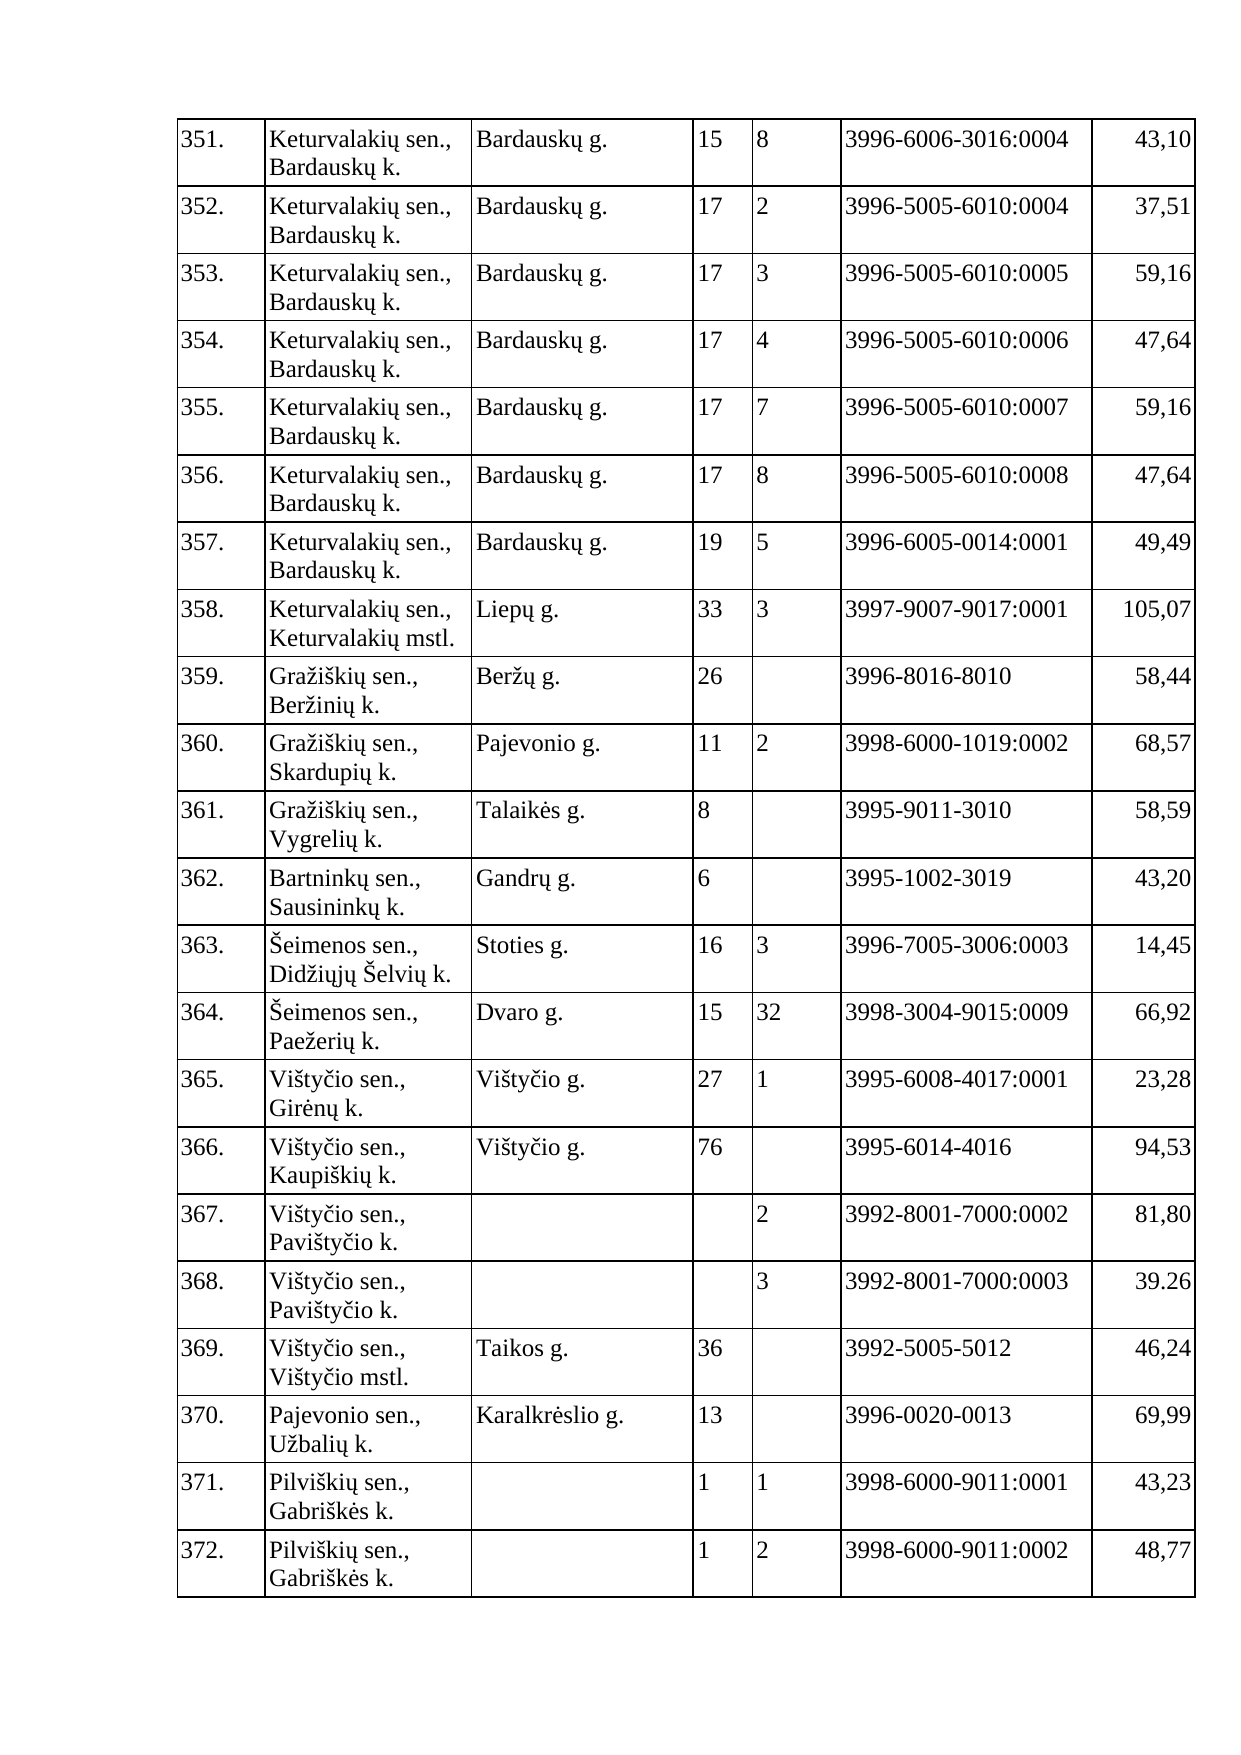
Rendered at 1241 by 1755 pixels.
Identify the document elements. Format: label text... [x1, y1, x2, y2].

table_cell 48,77 [1093, 1531, 1194, 1596]
table_cell 3998-6000-9011:0002 [842, 1531, 1091, 1596]
table_cell Keturvalakių sen., Bardauskų k. [266, 523, 471, 588]
table_cell 3 [753, 590, 840, 656]
table_cell 4 [753, 321, 840, 387]
table_cell 17 [694, 456, 752, 521]
table_cell [472, 1262, 692, 1327]
table_cell 94,53 [1093, 1128, 1194, 1193]
table_cell Gandrų g. [472, 859, 692, 924]
table_cell 353. [178, 254, 264, 320]
table_cell 26 [694, 657, 752, 723]
table_cell 33 [694, 590, 752, 656]
table_cell 69,99 [1093, 1396, 1194, 1462]
table_cell 105,07 [1093, 590, 1194, 656]
table_cell 372. [178, 1531, 264, 1596]
table_cell [753, 792, 840, 857]
table_cell [472, 1195, 692, 1260]
table_cell [753, 1396, 840, 1462]
table_cell Liepų g. [472, 590, 692, 656]
table_cell Talaikės g. [472, 792, 692, 857]
table_cell 43,23 [1093, 1463, 1194, 1529]
table_cell 66,92 [1093, 993, 1194, 1059]
table_cell Keturvalakių sen., Bardauskų k. [266, 187, 471, 252]
table_cell 3996-5005-6010:0008 [842, 456, 1091, 521]
table_cell 371. [178, 1463, 264, 1529]
table_cell 3995-6014-4016 [842, 1128, 1091, 1193]
table_cell Stoties g. [472, 926, 692, 992]
table_cell Keturvalakių sen., Bardauskų k. [266, 388, 471, 454]
table_cell Vištyčio sen., Vištyčio mstl. [266, 1329, 471, 1395]
table_cell Pajevonio sen., Užbalių k. [266, 1396, 471, 1462]
table_cell Vištyčio sen., Pavištyčio k. [266, 1195, 471, 1260]
table_cell 3995-9011-3010 [842, 792, 1091, 857]
table_cell [694, 1195, 752, 1260]
table_cell Keturvalakių sen., Bardauskų k. [266, 321, 471, 387]
table_cell Bartninkų sen., Sausininkų k. [266, 859, 471, 924]
table_cell Beržų g. [472, 657, 692, 723]
table_cell 363. [178, 926, 264, 992]
table_cell 3998-6000-1019:0002 [842, 725, 1091, 790]
table_cell 359. [178, 657, 264, 723]
table_cell Vištyčio g. [472, 1128, 692, 1193]
table_cell 2 [753, 725, 840, 790]
table_cell 1 [753, 1463, 840, 1529]
table_cell Bardauskų g. [472, 523, 692, 588]
table_cell Vištyčio sen., Pavištyčio k. [266, 1262, 471, 1327]
table_cell 3996-5005-6010:0007 [842, 388, 1091, 454]
table_cell 11 [694, 725, 752, 790]
table_cell Bardauskų g. [472, 187, 692, 252]
table_cell 39.26 [1093, 1262, 1194, 1327]
table_cell 361. [178, 792, 264, 857]
table_cell 1 [753, 1060, 840, 1126]
table_cell 368. [178, 1262, 264, 1327]
table_cell 3996-5005-6010:0006 [842, 321, 1091, 387]
table_cell 3992-8001-7000:0002 [842, 1195, 1091, 1260]
table_cell 3 [753, 1262, 840, 1327]
table_cell Vištyčio sen., Kaupiškių k. [266, 1128, 471, 1193]
table_cell Dvaro g. [472, 993, 692, 1059]
table_cell Gražiškių sen., Skardupių k. [266, 725, 471, 790]
table_cell 13 [694, 1396, 752, 1462]
table_cell 367. [178, 1195, 264, 1260]
table_cell 3997-9007-9017:0001 [842, 590, 1091, 656]
table_cell 43,10 [1093, 120, 1194, 185]
table_cell Gražiškių sen., Beržinių k. [266, 657, 471, 723]
table_cell 59,16 [1093, 254, 1194, 320]
table_cell 1 [694, 1531, 752, 1596]
table_cell 43,20 [1093, 859, 1194, 924]
table_cell 351. [178, 120, 264, 185]
table_cell 17 [694, 321, 752, 387]
table_cell [753, 657, 840, 723]
table_cell 2 [753, 187, 840, 252]
table_cell 8 [694, 792, 752, 857]
table_cell 17 [694, 254, 752, 320]
table_cell 358. [178, 590, 264, 656]
table_cell [472, 1531, 692, 1596]
table_cell 357. [178, 523, 264, 588]
table_cell 68,57 [1093, 725, 1194, 790]
table_cell 2 [753, 1195, 840, 1260]
table_cell Šeimenos sen., Didžiųjų Šelvių k. [266, 926, 471, 992]
table_cell 355. [178, 388, 264, 454]
table_cell Gražiškių sen., Vygrelių k. [266, 792, 471, 857]
table_cell Keturvalakių sen., Bardauskų k. [266, 456, 471, 521]
table_cell 364. [178, 993, 264, 1059]
table_cell Pilviškių sen., Gabriškės k. [266, 1531, 471, 1596]
table_cell Bardauskų g. [472, 388, 692, 454]
table_cell 32 [753, 993, 840, 1059]
table_cell 3995-6008-4017:0001 [842, 1060, 1091, 1126]
table_cell 366. [178, 1128, 264, 1193]
table_cell Taikos g. [472, 1329, 692, 1395]
table_cell Karalkrėslio g. [472, 1396, 692, 1462]
table_cell Keturvalakių sen., Bardauskų k. [266, 254, 471, 320]
table_cell 362. [178, 859, 264, 924]
table_cell 58,59 [1093, 792, 1194, 857]
table_cell 3 [753, 254, 840, 320]
table_cell 47,64 [1093, 456, 1194, 521]
table_cell 14,45 [1093, 926, 1194, 992]
table_cell 3996-5005-6010:0005 [842, 254, 1091, 320]
table_cell 36 [694, 1329, 752, 1395]
table_cell 59,16 [1093, 388, 1194, 454]
table_cell 360. [178, 725, 264, 790]
table_cell Keturvalakių sen., Keturvalakių mstl. [266, 590, 471, 656]
table_cell 354. [178, 321, 264, 387]
table_cell 16 [694, 926, 752, 992]
table_cell 19 [694, 523, 752, 588]
table_cell 3996-7005-3006:0003 [842, 926, 1091, 992]
table_cell 6 [694, 859, 752, 924]
table_cell Bardauskų g. [472, 120, 692, 185]
table_cell 46,24 [1093, 1329, 1194, 1395]
table_cell Pilviškių sen., Gabriškės k. [266, 1463, 471, 1529]
table_cell 17 [694, 388, 752, 454]
table_cell 356. [178, 456, 264, 521]
table_cell Bardauskų g. [472, 456, 692, 521]
table_cell 37,51 [1093, 187, 1194, 252]
table_cell Vištyčio g. [472, 1060, 692, 1126]
table_cell 3998-6000-9011:0001 [842, 1463, 1091, 1529]
table_cell 3995-1002-3019 [842, 859, 1091, 924]
table_cell [753, 859, 840, 924]
table_cell 352. [178, 187, 264, 252]
table_cell 3992-5005-5012 [842, 1329, 1091, 1395]
table_cell 370. [178, 1396, 264, 1462]
table_cell Pajevonio g. [472, 725, 692, 790]
table_cell 15 [694, 993, 752, 1059]
table_cell 1 [694, 1463, 752, 1529]
table_cell 3996-6006-3016:0004 [842, 120, 1091, 185]
table_cell 369. [178, 1329, 264, 1395]
table_cell [694, 1262, 752, 1327]
table_cell 5 [753, 523, 840, 588]
table_cell [472, 1463, 692, 1529]
table_cell 2 [753, 1531, 840, 1596]
table_cell 3998-3004-9015:0009 [842, 993, 1091, 1059]
table_cell 3 [753, 926, 840, 992]
table_cell 8 [753, 456, 840, 521]
table_cell 365. [178, 1060, 264, 1126]
table_cell 3996-6005-0014:0001 [842, 523, 1091, 588]
table_cell 15 [694, 120, 752, 185]
table_cell 3996-0020-0013 [842, 1396, 1091, 1462]
table_cell 3996-8016-8010 [842, 657, 1091, 723]
table_cell [753, 1329, 840, 1395]
table_cell 23,28 [1093, 1060, 1194, 1126]
table_cell 3992-8001-7000:0003 [842, 1262, 1091, 1327]
table_cell Keturvalakių sen., Bardauskų k. [266, 120, 471, 185]
table_cell 17 [694, 187, 752, 252]
table_cell 7 [753, 388, 840, 454]
table_cell Bardauskų g. [472, 321, 692, 387]
table_cell Vištyčio sen., Girėnų k. [266, 1060, 471, 1126]
table_cell 47,64 [1093, 321, 1194, 387]
table_cell 8 [753, 120, 840, 185]
table_cell [753, 1128, 840, 1193]
table_cell 49,49 [1093, 523, 1194, 588]
table_cell Bardauskų g. [472, 254, 692, 320]
table_cell 27 [694, 1060, 752, 1126]
table_cell 76 [694, 1128, 752, 1193]
table_cell Šeimenos sen., Paežerių k. [266, 993, 471, 1059]
table_cell 3996-5005-6010:0004 [842, 187, 1091, 252]
table_cell 58,44 [1093, 657, 1194, 723]
table_cell 81,80 [1093, 1195, 1194, 1260]
